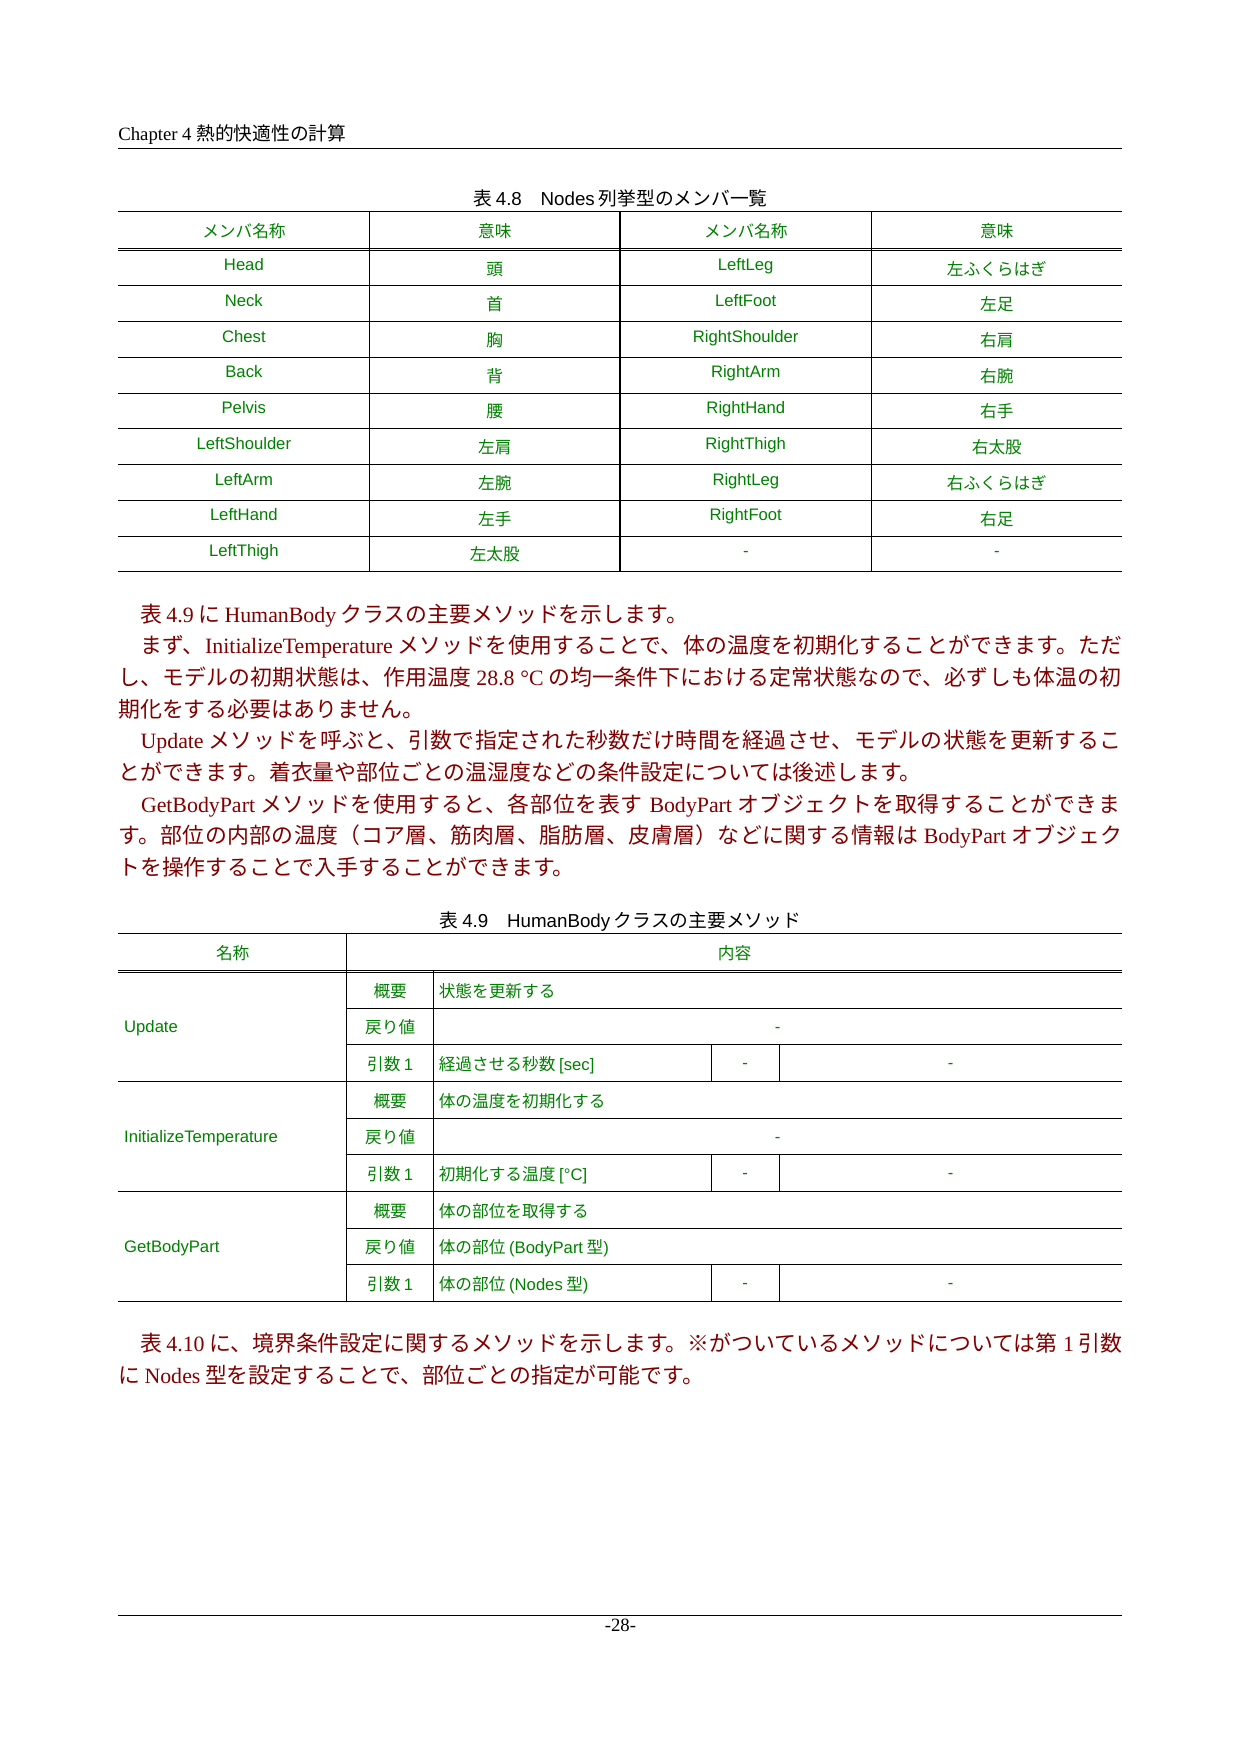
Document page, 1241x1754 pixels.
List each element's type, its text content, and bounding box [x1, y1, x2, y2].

table_cell 体の温度を初期化する [434, 1082, 1122, 1118]
table_cell GetBodyPart [118, 1192, 346, 1301]
table_cell Chest [118, 322, 369, 357]
text Updateメソッドを呼ぶと、引数で指定された秒数だけ時間を経過させ、モデルの状態を更新することができます。着衣量や部位ごとの温湿度などの条件設定については後述します。 [118, 723, 1122, 787]
table_header 名称 [118, 934, 346, 970]
table_cell 戻り値 [347, 1119, 433, 1154]
table_cell LeftShoulder [118, 429, 369, 464]
table_cell 右腕 [872, 358, 1122, 393]
table_cell 腰 [370, 394, 619, 428]
table_cell 右ふくらはぎ [872, 465, 1122, 500]
table_cell 首 [370, 286, 619, 321]
table_header メンバ名称 [118, 212, 369, 247]
table_cell 左ふくらはぎ [872, 251, 1122, 285]
table_cell - [872, 537, 1122, 571]
table_cell RightThigh [621, 429, 871, 464]
table_cell - [780, 1265, 1122, 1301]
table_cell 左足 [872, 286, 1122, 321]
table_cell - [712, 1045, 779, 1081]
table_cell Head [118, 251, 369, 285]
text 表4.10に、境界条件設定に関するメソッドを示します。※がついているメソッドについては第1引数にNodes型を設定することで、部位ごとの指定が可能です。 [118, 1326, 1122, 1389]
table_cell 状態を更新する [434, 973, 1122, 1008]
table_cell 背 [370, 358, 619, 393]
table_cell 右足 [872, 501, 1122, 536]
table_cell - [434, 1009, 1122, 1044]
table_cell 経過させる秒数 [sec] [434, 1045, 711, 1081]
text 表4.9にHumanBodyクラスの主要メソッドを示します。 [118, 597, 1122, 628]
table_cell 頭 [370, 251, 619, 285]
table_cell 左太股 [370, 537, 619, 571]
table_cell 右肩 [872, 322, 1122, 357]
table_cell 概要 [347, 973, 433, 1008]
table_cell 左肩 [370, 429, 619, 464]
table_header 意味 [872, 212, 1122, 247]
table_cell LeftArm [118, 465, 369, 500]
text 表4.8 Nodes列挙型のメンバ一覧 [118, 184, 1122, 211]
table_cell 概要 [347, 1192, 433, 1228]
table_cell 戻り値 [347, 1229, 433, 1264]
table_cell - [434, 1119, 1122, 1154]
table_cell 左腕 [370, 465, 619, 500]
table_cell 体の部位を取得する [434, 1192, 1122, 1228]
table_cell 右太股 [872, 429, 1122, 464]
table_cell Update [118, 973, 346, 1081]
table_cell RightLeg [621, 465, 871, 500]
table_header メンバ名称 [621, 212, 871, 247]
table_cell LeftHand [118, 501, 369, 536]
table_cell 左手 [370, 501, 619, 536]
table_cell Pelvis [118, 394, 369, 428]
table_cell 右手 [872, 394, 1122, 428]
table_cell 引数1 [347, 1155, 433, 1191]
table_cell LeftThigh [118, 537, 369, 571]
text 表4.9 HumanBodyクラスの主要メソッド [118, 906, 1122, 933]
table_cell - [780, 1155, 1122, 1191]
table_cell - [712, 1155, 779, 1191]
table_cell 引数1 [347, 1265, 433, 1301]
table_cell 胸 [370, 322, 619, 357]
table_cell - [712, 1265, 779, 1301]
table_cell Back [118, 358, 369, 393]
table_header 内容 [347, 934, 1122, 970]
table_cell RightArm [621, 358, 871, 393]
table_header 意味 [370, 212, 619, 247]
table_cell 概要 [347, 1082, 433, 1118]
table_cell 戻り値 [347, 1009, 433, 1044]
table_cell - [621, 537, 871, 571]
table_cell 引数1 [347, 1045, 433, 1081]
table_cell RightHand [621, 394, 871, 428]
table_cell InitializeTemperature [118, 1082, 346, 1191]
table_cell 体の部位 (Nodes型) [434, 1265, 711, 1301]
table_cell 体の部位 (BodyPart型) [434, 1229, 1122, 1264]
table_cell 初期化する温度 [°C] [434, 1155, 711, 1191]
text まず、InitializeTemperatureメソッドを使用することで、体の温度を初期化することができます。ただし、モデルの初期状態は、作用温度28.8 °Cの均一条件下における定常状態なので、必ずしも体温の初期化をする必要はありません。 [118, 628, 1122, 723]
table_cell RightShoulder [621, 322, 871, 357]
table_cell Neck [118, 286, 369, 321]
table_cell LeftFoot [621, 286, 871, 321]
table_cell RightFoot [621, 501, 871, 536]
table_cell - [780, 1045, 1122, 1081]
table_cell LeftLeg [621, 251, 871, 285]
text GetBodyPartメソッドを使用すると、各部位を表すBodyPartオブジェクトを取得することができます。部位の内部の温度（コア層、筋肉層、脂肪層、皮膚層）などに関する情報はBodyPartオブジェクトを操作することで入手することができます。 [118, 787, 1122, 882]
